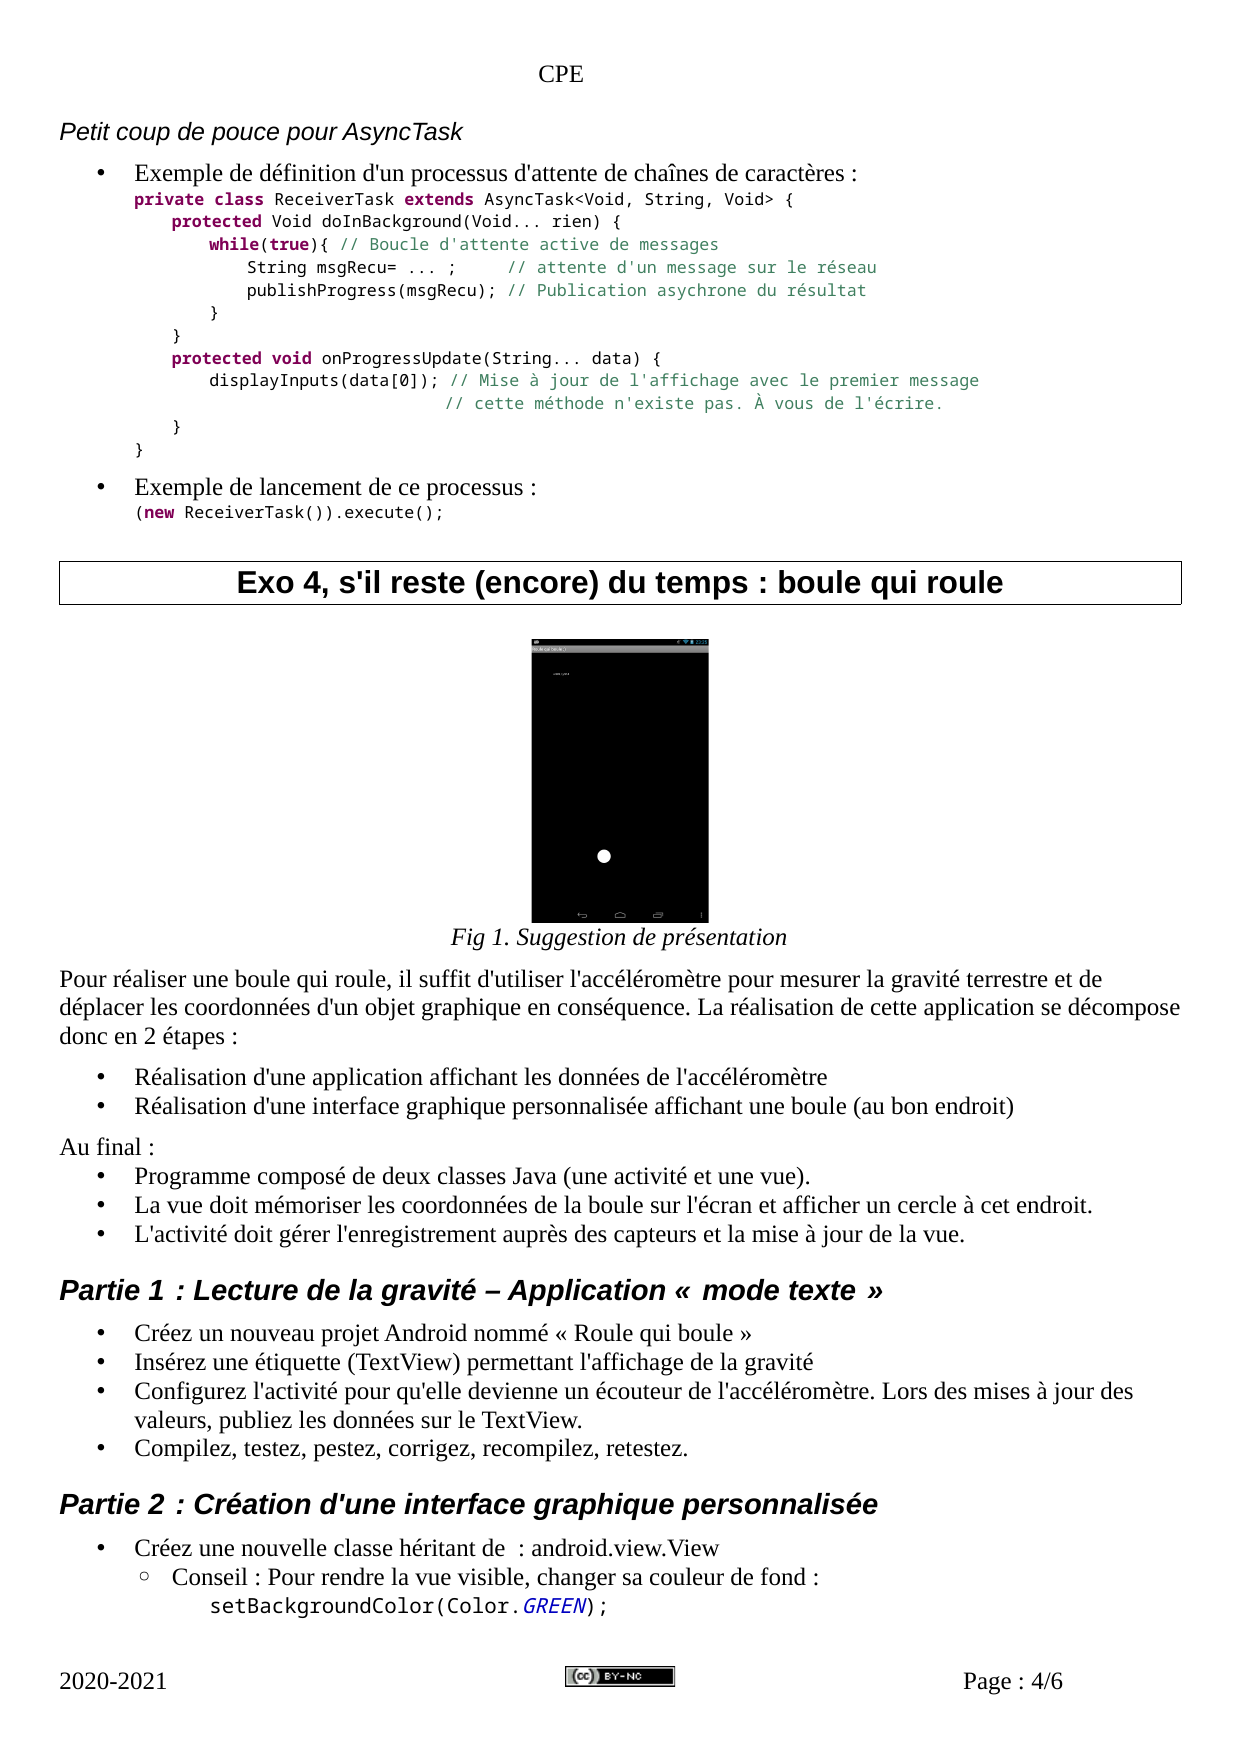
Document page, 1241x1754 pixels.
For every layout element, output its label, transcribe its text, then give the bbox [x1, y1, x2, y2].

list } [134, 414, 1181, 437]
list Créez un nouveau projet Android nommé « Roule qui boule » [97, 1318, 1181, 1347]
list private class ReceiverTask extends AsyncTask<Void, String, Void> { [97, 187, 1181, 210]
list } [172, 301, 1181, 323]
list La vue doit mémoriser les coordonnées de la boule sur l'écran et afficher un cercle à cet endroit. [97, 1190, 1181, 1219]
picture [531, 639, 709, 923]
list Programme composé de deux classes Java (une activité et une vue). [97, 1161, 1181, 1190]
list displayInputs(data[0]); // Mise à jour de l'affichage avec le premier message [172, 369, 1181, 392]
text Fig 1. Suggestion de présentation [59, 616, 1181, 951]
list (new ReceiverTask()).execute(); [97, 501, 1181, 524]
list Exemple de définition d'un processus d'attente de chaînes de caractères : [97, 158, 1181, 187]
list } [97, 437, 1181, 460]
list Exemple de lancement de ce processus : [97, 472, 1181, 501]
list Réalisation d'une application affichant les données de l'accéléromètre [97, 1062, 1181, 1091]
subtitle Exo 4, s'il reste (encore) du temps : boule qui roule [60, 562, 1181, 604]
list Configurez l'activité pour qu'elle devienne un écouteur de l'accéléromètre. Lors des mises à jour des valeurs, publiez les données sur le TextView. [97, 1376, 1181, 1433]
list // cette méthode n'existe pas. À vous de l'écrire. [397, 392, 1181, 414]
list L'activité doit gérer l'enregistrement auprès des capteurs et la mise à jour de la vue. [97, 1219, 1181, 1247]
list Compilez, testez, pestez, corrigez, recompilez, retestez. [97, 1433, 1181, 1462]
subtitle Partie 1 : Lecture de la gravité – Application « mode texte » [59, 1272, 1181, 1306]
list } [134, 323, 1181, 346]
list while(true){ // Boucle d'attente active de messages [172, 233, 1181, 255]
list Réalisation d'une interface graphique personnalisée affichant une boule (au bon endroit) [97, 1091, 1181, 1120]
list setBackgroundColor(Color.GREEN); [172, 1591, 1181, 1619]
list Insérez une étiquette (TextView) permettant l'affichage de la gravité [97, 1347, 1181, 1376]
list publishProgress(msgRecu); // Publication asychrone du résultat [209, 278, 1181, 301]
picture [565, 1666, 676, 1687]
list protected void onProgressUpdate(String... data) { [134, 346, 1181, 369]
list Créez une nouvelle classe héritant de : android.view.View [97, 1533, 1181, 1562]
list Conseil : Pour rendre la vue visible, changer sa couleur de fond : [134, 1562, 1181, 1591]
list String msgRecu= ... ; // attente d'un message sur le réseau [209, 255, 1181, 278]
text Pour réaliser une boule qui roule, il suffit d'utiliser l'accéléromètre pour mesurer la gravité terrestre et de déplacer les coordonnées d'un objet graphique en conséquence. La réalisation de cette application se décompose donc en 2 étapes : [59, 964, 1181, 1050]
text Au final : [59, 1132, 1181, 1161]
subtitle Petit coup de pouce pour AsyncTask [59, 117, 1181, 146]
list protected Void doInBackground(Void... rien) { [134, 210, 1181, 233]
subtitle Partie 2 : Création d'une interface graphique personnalisée [59, 1487, 1181, 1521]
